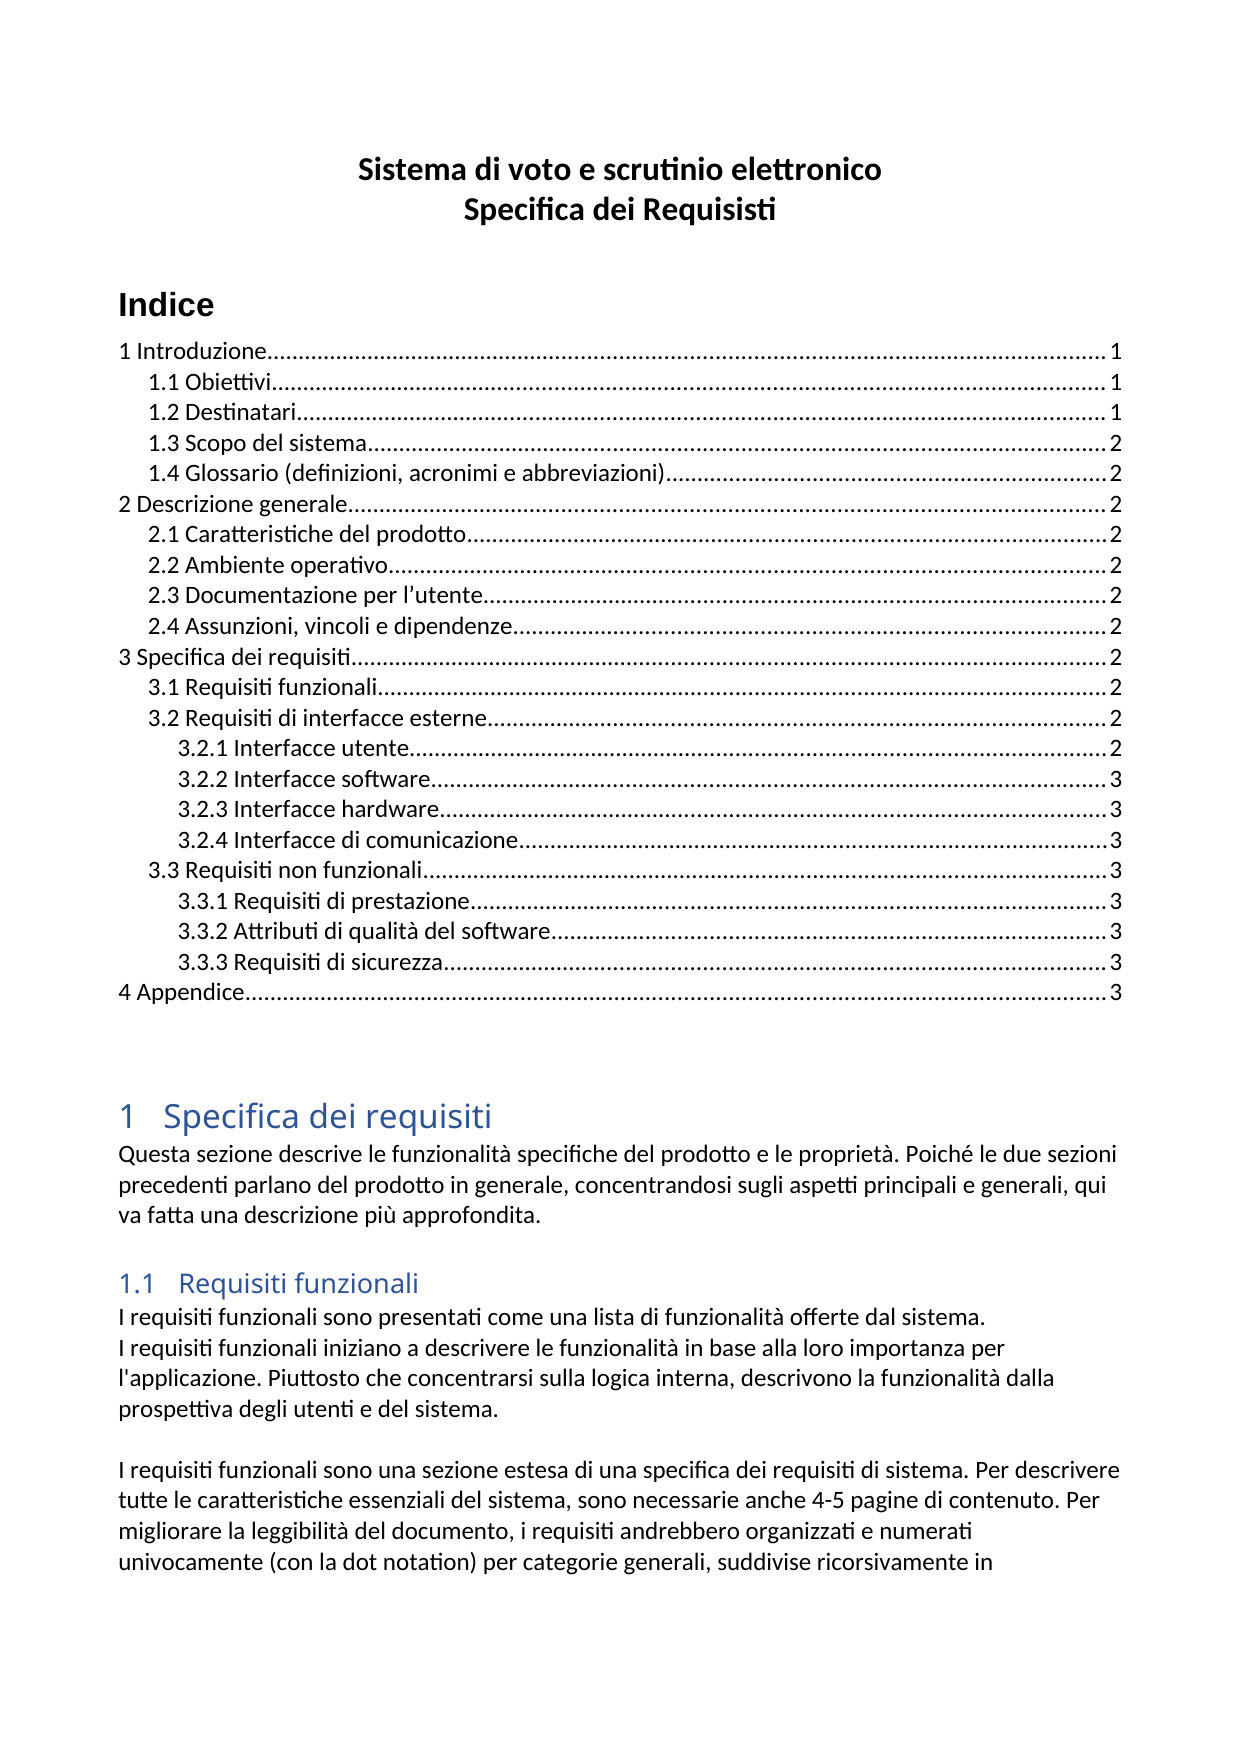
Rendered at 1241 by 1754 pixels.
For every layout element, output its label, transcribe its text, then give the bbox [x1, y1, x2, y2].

text 3.3 Requisiti non funzionali 3 [148, 854, 1122, 885]
text 1.1 Obiettivi 1 [148, 366, 1122, 397]
text 3.2.3 Interfacce hardware 3 [177, 793, 1122, 824]
text 2.1 Caratteristiche del prodotto 2 [148, 519, 1122, 549]
text 4 Appendice 3 [118, 976, 1122, 1007]
text 1.2 Destinatari 1 [148, 397, 1122, 427]
text 3.2 Requisiti di interfacce esterne 2 [148, 702, 1122, 732]
text 1.4 Glossario (definizioni, acronimi e abbreviazioni) 2 [148, 458, 1122, 488]
text 2.4 Assunzioni, vincoli e dipendenze 2 [148, 610, 1122, 641]
subtitle Requisiti funzionali [118, 1265, 1122, 1302]
text I requisiti funzionali sono presentati come una lista di funzionalità offerte dal sistema. [118, 1302, 1122, 1332]
text 3 Specifica dei requisiti 2 [118, 641, 1122, 671]
text I requisiti funzionali iniziano a descrivere le funzionalità in base alla loro importanza per l'applicazione. Piuttosto che concentrarsi sulla logica interna, descrivono la funzionalità dalla prospettiva degli utenti e del sistema. [118, 1332, 1122, 1424]
text 3.2.4 Interfacce di comunicazione 3 [177, 824, 1122, 854]
text 3.3.1 Requisiti di prestazione 3 [177, 885, 1122, 915]
text 3.2.1 Interfacce utente 2 [177, 732, 1122, 763]
subtitle Specifica dei requisiti [118, 1093, 1122, 1138]
subtitle Indice [118, 284, 1122, 323]
text 3.3.3 Requisiti di sicurezza 3 [177, 946, 1122, 976]
text 2 Descrizione generale 2 [118, 488, 1122, 519]
text 2.3 Documentazione per l’utente 2 [148, 580, 1122, 610]
text 1 Introduzione 1 [118, 336, 1122, 366]
text 2.2 Ambiente operativo 2 [148, 549, 1122, 580]
text 3.1 Requisiti funzionali 2 [148, 671, 1122, 702]
text Specifica dei Requisisti [118, 188, 1122, 229]
text 3.2.2 Interfacce software 3 [177, 763, 1122, 793]
text Sistema di voto e scrutinio elettronico [118, 148, 1122, 188]
text 1.3 Scopo del sistema 2 [148, 427, 1122, 458]
text Questa sezione descrive le funzionalità specifiche del prodotto e le proprietà. Poiché le due sezioni precedenti parlano del prodotto in generale, concentrandosi sugli aspetti principali e generali, qui va fatta una descrizione più approfondita. [118, 1138, 1122, 1230]
text 3.3.2 Attributi di qualità del software 3 [177, 915, 1122, 946]
text I requisiti funzionali sono una sezione estesa di una specifica dei requisiti di sistema. Per descrivere tutte le caratteristiche essenziali del sistema, sono necessarie anche 4-5 pagine di contenuto. Per migliorare la leggibilità del documento, i requisiti andrebbero organizzati e numerati univocamente (con la dot notation) per categorie generali, suddivise ricorsivamente in [118, 1454, 1122, 1576]
